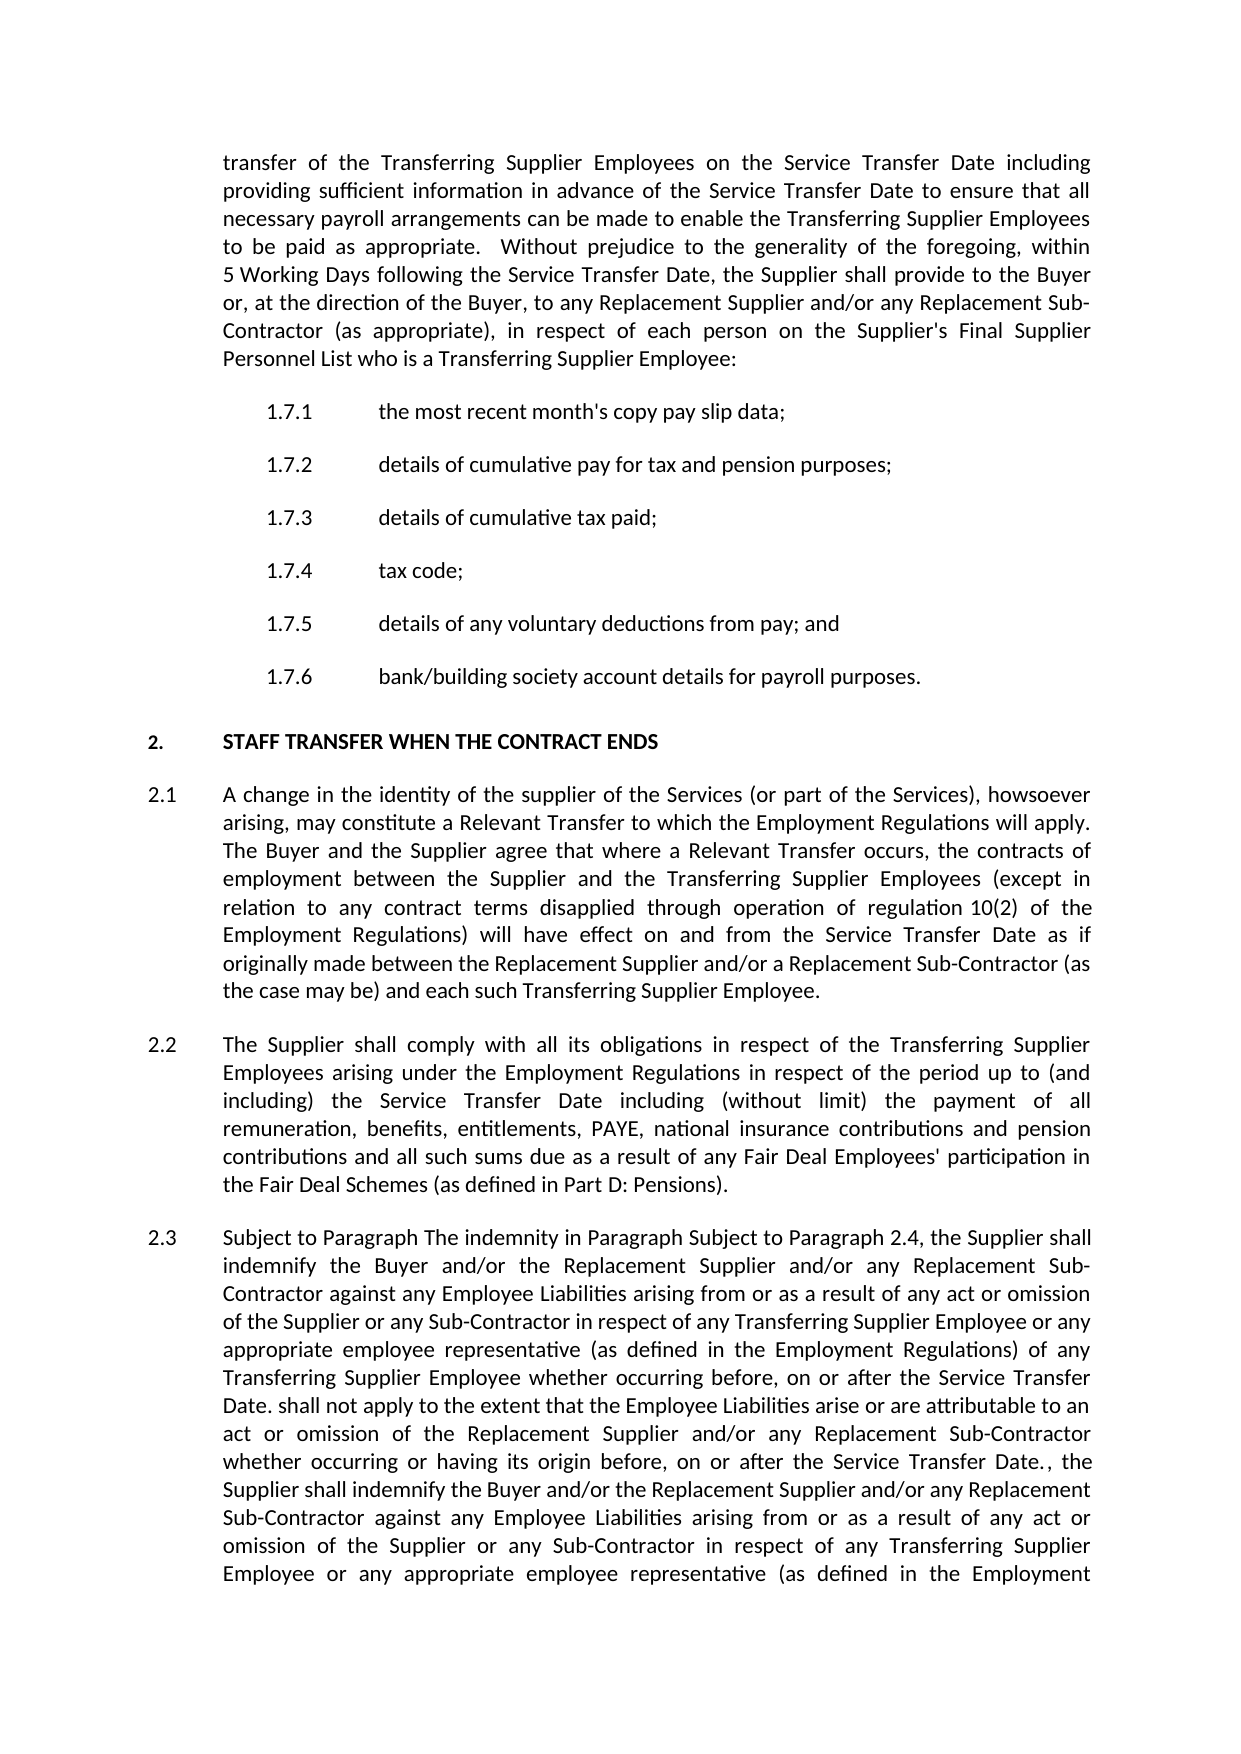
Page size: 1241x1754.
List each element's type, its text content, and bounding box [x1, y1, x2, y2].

list transfer of the Transferring Supplier Employees on the Service Transfer Date including providing sufficient information in advance of the Service Transfer Date to ensure that all necessary payroll arrangements can be made to enable the Transferring Supplier Employees to be paid as appropriate. Without prejudice to the generality of the foregoing, within 5 Working Days following the Service Transfer Date, the Supplier shall provide to the Buyer or, at the direction of the Buyer, to any Replacement Supplier and/or any Replacement Sub-Contractor (as appropriate), in respect of each person on the Supplier's Final Supplier Personnel List who is a Transferring Supplier Employee: [148, 148, 1092, 372]
list details of any voluntary deductions from pay; and [266, 609, 1092, 637]
list The Supplier shall comply with all its obligations in respect of the Transferring Supplier Employees arising under the Employment Regulations in respect of the period up to (and including) the Service Transfer Date including (without limit) the payment of all remuneration, benefits, entitlements, PAYE, national insurance contributions and pension contributions and all such sums due as a result of any Fair Deal Employees' participation in the Fair Deal Schemes (as defined in Part D: Pensions). [148, 1030, 1092, 1198]
list tax code; [266, 556, 1092, 584]
list the most recent month's copy pay slip data; [266, 397, 1092, 425]
list STAFF TRANSFER WHEN THE CONTRACT ENDS [148, 727, 1092, 756]
list bank/building society account details for payroll purposes. [266, 662, 1092, 690]
list Subject to Paragraph 2.4, the Supplier shall indemnify the Buyer and/or the Replacement Supplier and/or any Replacement Sub-Contractor against any Employee Liabilities arising from or as a result of any act or omission of the Supplier or any Sub-Contractor in respect of any Transferring Supplier Employee or any appropriate employee representative (as defined in the Employment Regulations) of any Transferring Supplier Employee whether occurring before, on or after the Service Transfer Date. [148, 1223, 1092, 1587]
list details of cumulative tax paid; [266, 503, 1092, 531]
list A change in the identity of the supplier of the Services (or part of the Services), howsoever arising, may constitute a Relevant Transfer to which the Employment Regulations will apply. The Buyer and the Supplier agree that where a Relevant Transfer occurs, the contracts of employment between the Supplier and the Transferring Supplier Employees (except in relation to any contract terms disapplied through operation of regulation 10(2) of the Employment Regulations) will have effect on and from the Service Transfer Date as if originally made between the Replacement Supplier and/or a Replacement Sub-Contractor (as the case may be) and each such Transferring Supplier Employee. [148, 781, 1092, 1005]
list details of cumulative pay for tax and pension purposes; [266, 450, 1092, 478]
